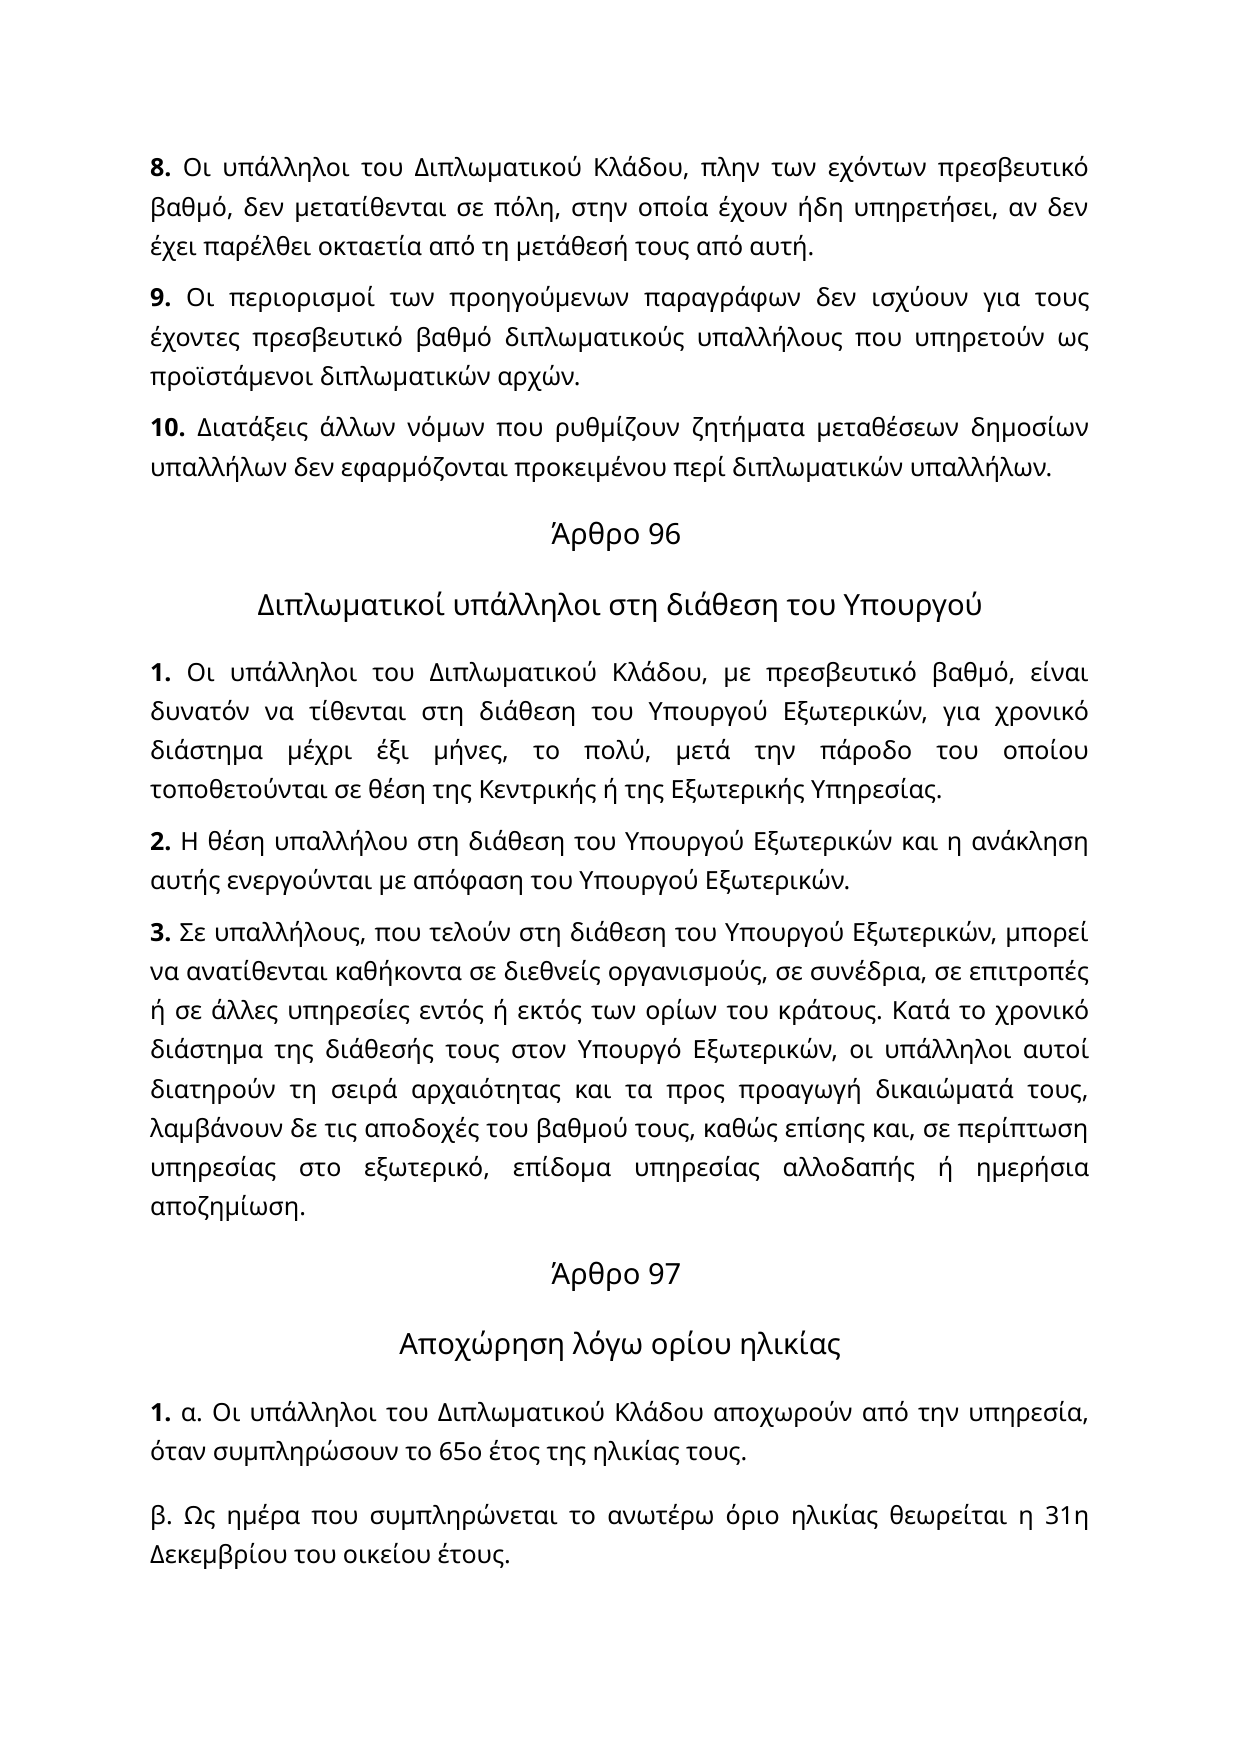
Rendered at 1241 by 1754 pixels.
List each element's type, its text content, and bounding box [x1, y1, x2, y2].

text β. Ως ημέρα που συμπληρώνεται το ανωτέρω όριο ηλικίας θεωρείται η 31η Δεκεμβρίου του οικείου έτους. [150, 1497, 1090, 1571]
subtitle Αποχώρηση λόγω ορίου ηλικίας [150, 1323, 1090, 1363]
text 10. Διατάξεις άλλων νόμων που ρυθμίζουν ζητήματα μεταθέσεων δημοσίων υπαλλήλων δεν εφαρμόζονται προκειμένου περί διπλωματικών υπαλλήλων. [150, 410, 1090, 483]
text 8. Οι υπάλληλοι του Διπλωματικού Κλάδου, πλην των εχόντων πρεσβευτικό βαθμό, δεν μετατίθενται σε πόλη, στην οποία έχουν ήδη υπηρετήσει, αν δεν έχει παρέλθει οκταετία από τη μετάθεσή τους από αυτή. [150, 150, 1090, 262]
subtitle Άρθρο 97 [150, 1253, 1090, 1293]
text 9. Οι περιορισμοί των προηγούμενων παραγράφων δεν ισχύουν για τους έχοντες πρεσβευτικό βαθμό διπλωματικούς υπαλλήλους που υπηρετούν ως προϊστάμενοι διπλωματικών αρχών. [150, 280, 1090, 392]
subtitle Διπλωματικοί υπάλληλοι στη διάθεση του Υπουργού [150, 584, 1090, 624]
text 1. Οι υπάλληλοι του Διπλωματικού Κλάδου, με πρεσβευτικό βαθμό, είναι δυνατόν να τίθενται στη διάθεση του Υπουργού Εξωτερικών, για χρονικό διάστημα μέχρι έξι μήνες, το πολύ, μετά την πάροδο του οποίου τοποθετούνται σε θέση της Κεντρικής ή της Εξωτερικής Υπηρεσίας. [150, 654, 1090, 806]
subtitle Άρθρο 96 [150, 513, 1090, 553]
text 3. Σε υπαλλήλους, που τελούν στη διάθεση του Υπουργού Εξωτερικών, μπορεί να ανατίθενται καθήκοντα σε διεθνείς οργανισμούς, σε συνέδρια, σε επιτροπές ή σε άλλες υπηρεσίες εντός ή εκτός των ορίων του κράτους. Κατά το χρονικό διάστημα της διάθεσής τους στον Υπουργό Εξωτερικών, οι υπάλληλοι αυτοί διατηρούν τη σειρά αρχαιότητας και τα προς προαγωγή δικαιώματά τους, λαμβάνουν δε τις αποδοχές του βαθμού τους, καθώς επίσης και, σε περίπτωση υπηρεσίας στο εξωτερικό, επίδομα υπηρεσίας αλλοδαπής ή ημερήσια αποζημίωση. [150, 914, 1090, 1223]
text 2. Η θέση υπαλλήλου στη διάθεση του Υπουργού Εξωτερικών και η ανάκληση αυτής ενεργούνται με απόφαση του Υπουργού Εξωτερικών. [150, 824, 1090, 897]
text 1. α. Οι υπάλληλοι του Διπλωματικού Κλάδου αποχωρούν από την υπηρεσία, όταν συμπληρώσουν το 65ο έτος της ηλικίας τους. [150, 1394, 1090, 1467]
